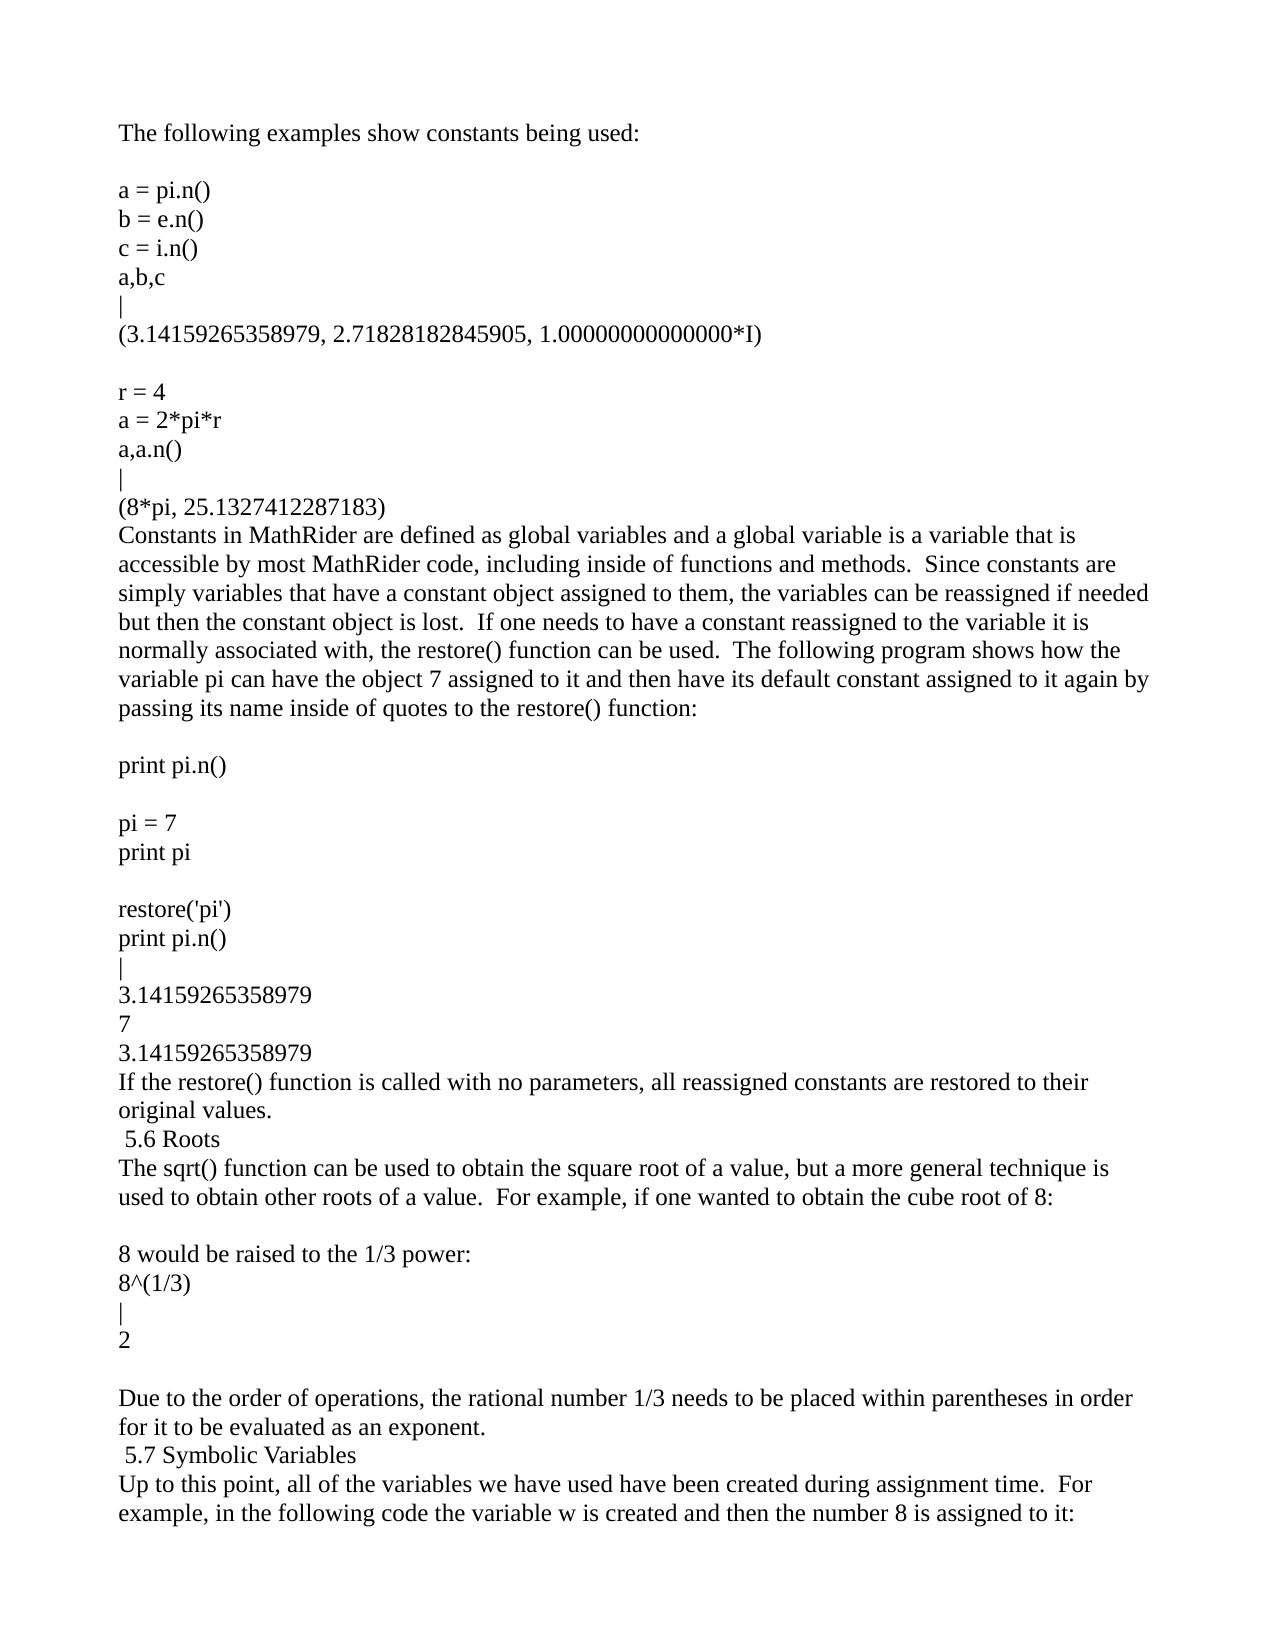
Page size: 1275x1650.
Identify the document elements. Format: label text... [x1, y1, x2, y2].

text 5.7 Symbolic Variables [118, 1441, 1157, 1469]
text | [118, 952, 1157, 981]
text 3.14159265358979 [118, 1038, 1157, 1067]
text (3.14159265358979, 2.71828182845905, 1.00000000000000*I) [118, 319, 1157, 348]
text print pi [118, 837, 1157, 866]
text 7 [118, 1009, 1157, 1038]
text 5.6 Roots [118, 1124, 1157, 1153]
text 2 [118, 1326, 1157, 1354]
text a,a.n() [118, 434, 1157, 463]
text a = 2*pi*r [118, 406, 1157, 434]
text 8 would be raised to the 1/3 power: [118, 1239, 1157, 1268]
text The following examples show constants being used: [118, 118, 1157, 147]
text pi = 7 [118, 808, 1157, 837]
text | [118, 463, 1157, 492]
text r = 4 [118, 377, 1157, 406]
text | [118, 291, 1157, 319]
text If the restore() function is called with no parameters, all reassigned constants are restored to their original values. [118, 1067, 1157, 1124]
text print pi.n() [118, 923, 1157, 952]
text | [118, 1297, 1157, 1326]
text 8^(1/3) [118, 1268, 1157, 1297]
text Up to this point, all of the variables we have used have been created during assignment time. For example, in the following code the variable w is created and then the number 8 is assigned to it: [118, 1469, 1157, 1527]
text (8*pi, 25.1327412287183) [118, 492, 1157, 521]
text Due to the order of operations, the rational number 1/3 needs to be placed within parentheses in order for it to be evaluated as an exponent. [118, 1383, 1157, 1441]
text restore('pi') [118, 894, 1157, 923]
text b = e.n() [118, 204, 1157, 233]
text c = i.n() [118, 233, 1157, 262]
text The sqrt() function can be used to obtain the square root of a value, but a more general technique is used to obtain other roots of a value. For example, if one wanted to obtain the cube root of 8: [118, 1153, 1157, 1211]
text print pi.n() [118, 751, 1157, 779]
text a,b,c [118, 262, 1157, 291]
text Constants in MathRider are defined as global variables and a global variable is a variable that is accessible by most MathRider code, including inside of functions and methods. Since constants are simply variables that have a constant object assigned to them, the variables can be reassigned if needed but then the constant object is lost. If one needs to have a constant reassigned to the variable it is normally associated with, the restore() function can be used. The following program shows how the variable pi can have the object 7 assigned to it and then have its default constant assigned to it again by passing its name inside of quotes to the restore() function: [118, 521, 1157, 722]
text 3.14159265358979 [118, 981, 1157, 1009]
text a = pi.n() [118, 176, 1157, 204]
